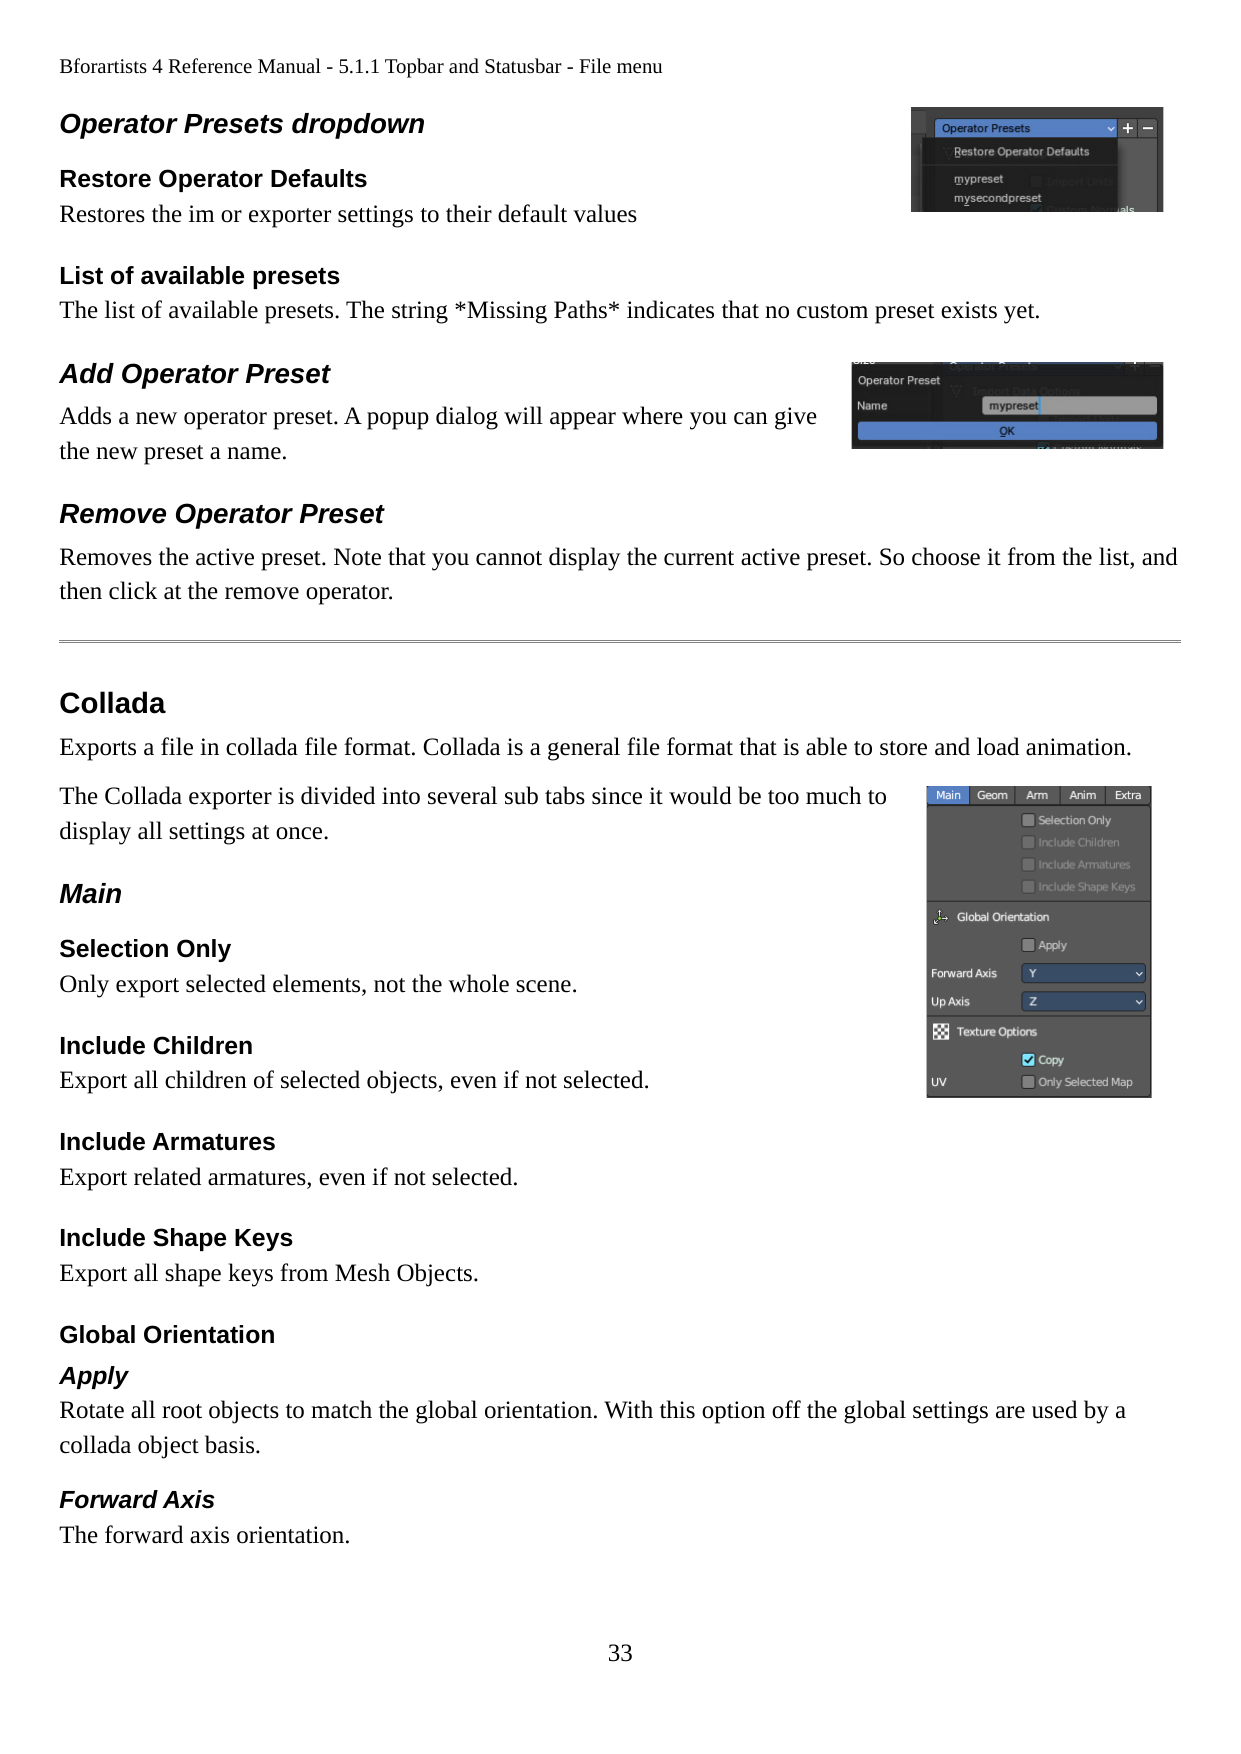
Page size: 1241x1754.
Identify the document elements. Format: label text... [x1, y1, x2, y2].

text Adds a new operator preset. A popup dialog will appear where you can give the new preset a name. [59, 401, 1181, 465]
text The list of available presets. The string *Missing Paths* indicates that no custom preset exists yet. [59, 296, 1181, 324]
text Export all shape keys from Mesh Objects. [59, 1258, 1181, 1287]
subtitle Add Operator Preset [59, 357, 1181, 389]
subtitle Global Orientation [59, 1320, 1181, 1348]
text Restores the im or exporter settings to their default values [59, 199, 1181, 228]
picture [851, 362, 1164, 449]
text Export related armatures, even if not selected. [59, 1162, 1181, 1191]
subtitle Include Children [59, 1031, 926, 1059]
subtitle Include Shape Keys [59, 1223, 1181, 1252]
subtitle Forward Axis [59, 1485, 1181, 1514]
subtitle Collada [59, 686, 1181, 720]
subtitle Remove Operator Preset [59, 497, 1181, 529]
subtitle Apply [59, 1361, 1181, 1389]
text Only export selected elements, not the whole scene. [59, 969, 926, 998]
text Export all children of selected objects, even if not selected. [59, 1066, 926, 1094]
picture [926, 786, 1152, 1098]
text Rotate all root objects to match the global orientation. With this option off the global settings are used by a collada object basis. [59, 1396, 1181, 1459]
subtitle Include Armatures [59, 1127, 1181, 1156]
subtitle [1152, 1031, 1181, 1059]
subtitle Operator Presets dropdown [59, 107, 911, 139]
subtitle [1152, 877, 1181, 909]
picture [911, 107, 1164, 212]
text The Collada exporter is divided into several sub tabs since it would be too much to display all settings at once. [59, 781, 1181, 845]
text Removes the active preset. Note that you cannot display the current active preset. So choose it from the list, and then click at the remove operator. [59, 542, 1181, 605]
subtitle Selection Only [59, 934, 926, 963]
subtitle List of available presets [59, 261, 1181, 289]
subtitle [1152, 934, 1181, 963]
subtitle Main [59, 877, 926, 909]
subtitle Restore Operator Defaults [59, 164, 911, 193]
subtitle [1164, 107, 1181, 139]
text Exports a file in collada file format. Collada is a general file format that is able to store and load animation. [59, 732, 1181, 761]
text The forward axis orientation. [59, 1520, 1181, 1549]
